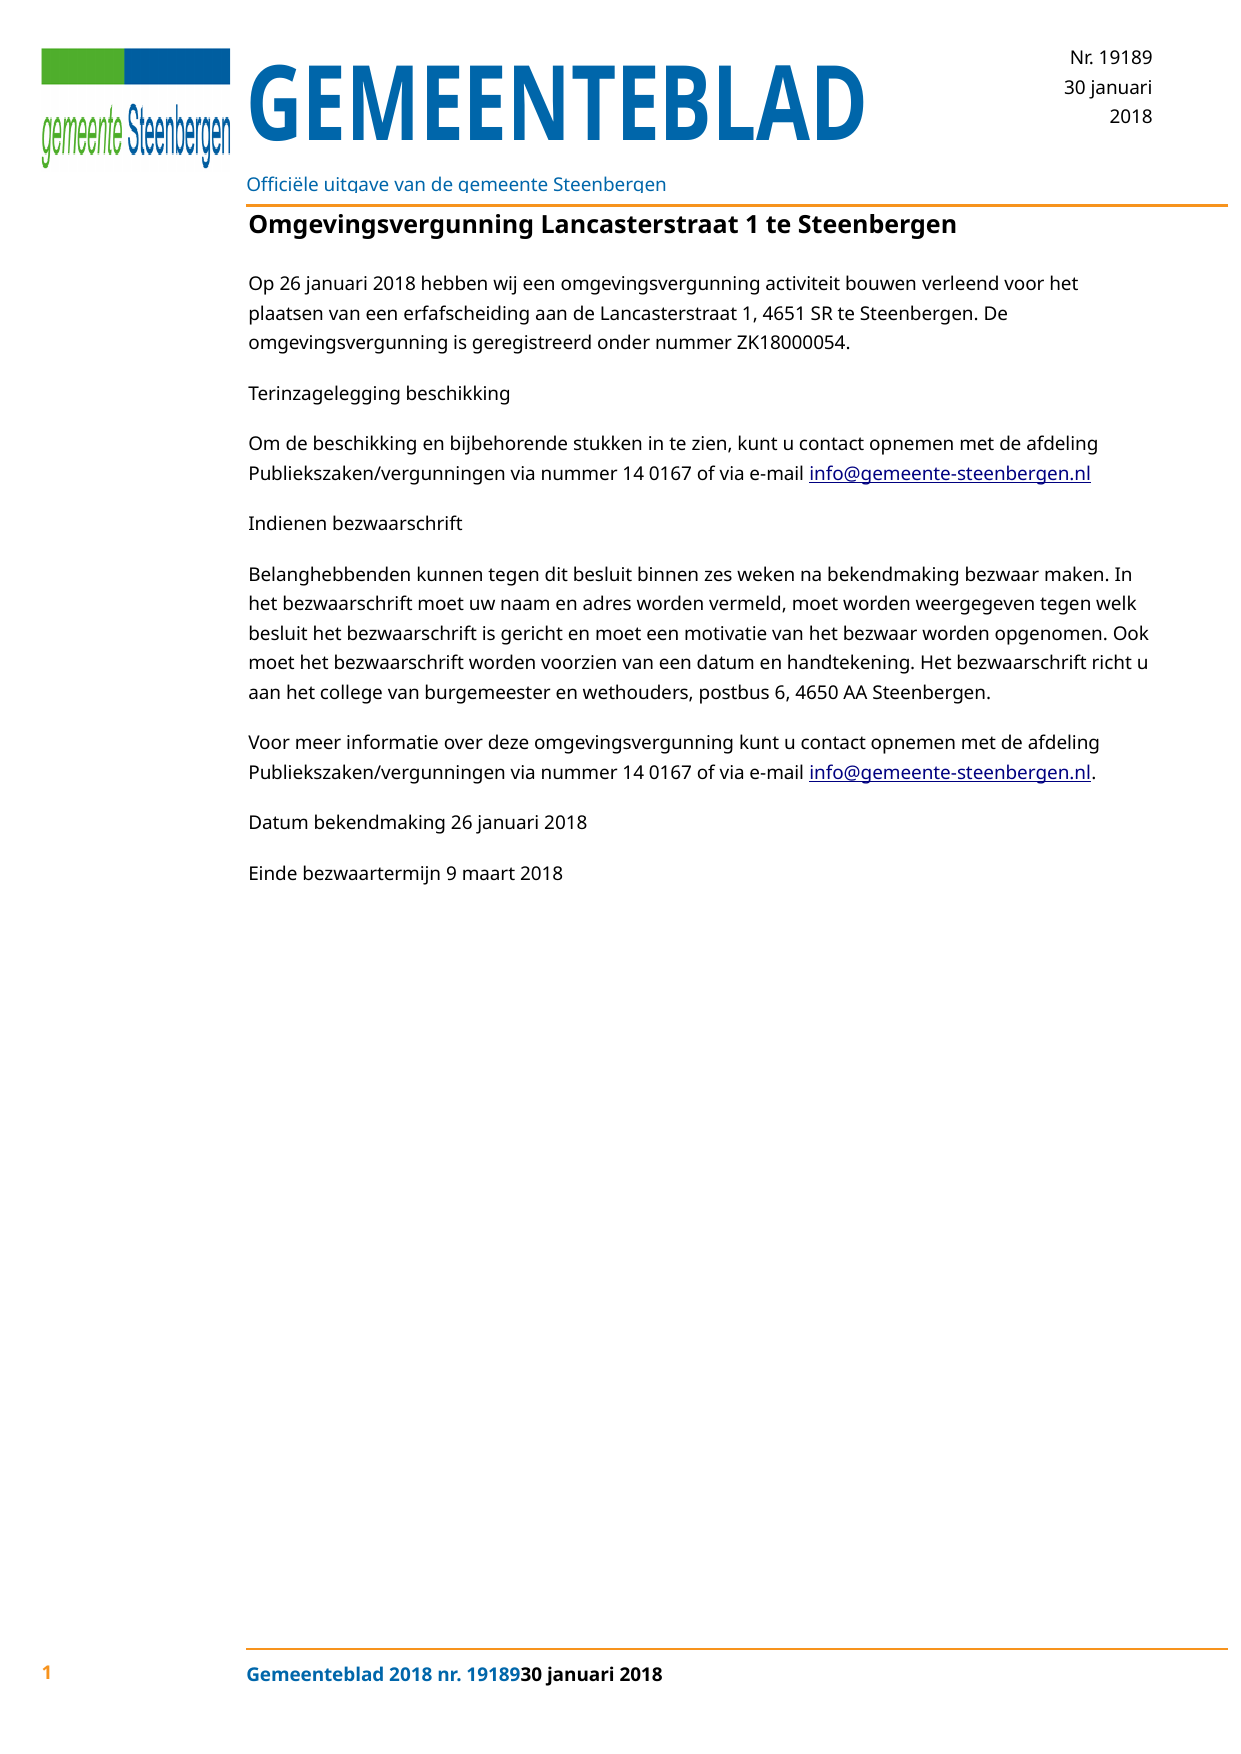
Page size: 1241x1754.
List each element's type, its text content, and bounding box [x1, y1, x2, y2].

text Omgevingsvergunning Lancasterstraat 1 te Steenbergen [248, 207, 1152, 241]
text Datum bekendmaking 26 januari 2018 [248, 809, 1152, 835]
picture [41, 47, 231, 172]
text Indienen bezwaarschrift [248, 510, 1152, 536]
text Voor meer informatie over deze omgevingsvergunning kunt u contact opnemen met de afdeling Publiekszaken/vergunningen via nummer 14 0167 of via e-mail info@gemeente-steenbergen.nl. [248, 729, 1152, 785]
text Belanghebbenden kunnen tegen dit besluit binnen zes weken na bekendmaking bezwaar maken. In het bezwaarschrift moet uw naam en adres worden vermeld, moet worden weergegeven tegen welk besluit het bezwaarschrift is gericht en moet een motivatie van het bezwaar worden opgenomen. Ook moet het bezwaarschrift worden voorzien van een datum en handtekening. Het bezwaarschrift richt u aan het college van burgemeester en wethouders, postbus 6, 4650 AA Steenbergen. [248, 561, 1152, 705]
text Om de beschikking en bijbehorende stukken in te zien, kunt u contact opnemen met de afdeling Publiekszaken/vergunningen via nummer 14 0167 of via e-mail info@gemeente-steenbergen.nl [248, 430, 1152, 486]
text Terinzagelegging beschikking [248, 380, 1152, 406]
text Einde bezwaartermijn 9 maart 2018 [248, 860, 1152, 886]
text Op 26 januari 2018 hebben wij een omgevingsvergunning activiteit bouwen verleend voor het plaatsen van een erfafscheiding aan de Lancasterstraat 1, 4651 SR te Steenbergen. De omgevingsvergunning is geregistreerd onder nummer ZK18000054. [248, 270, 1152, 355]
